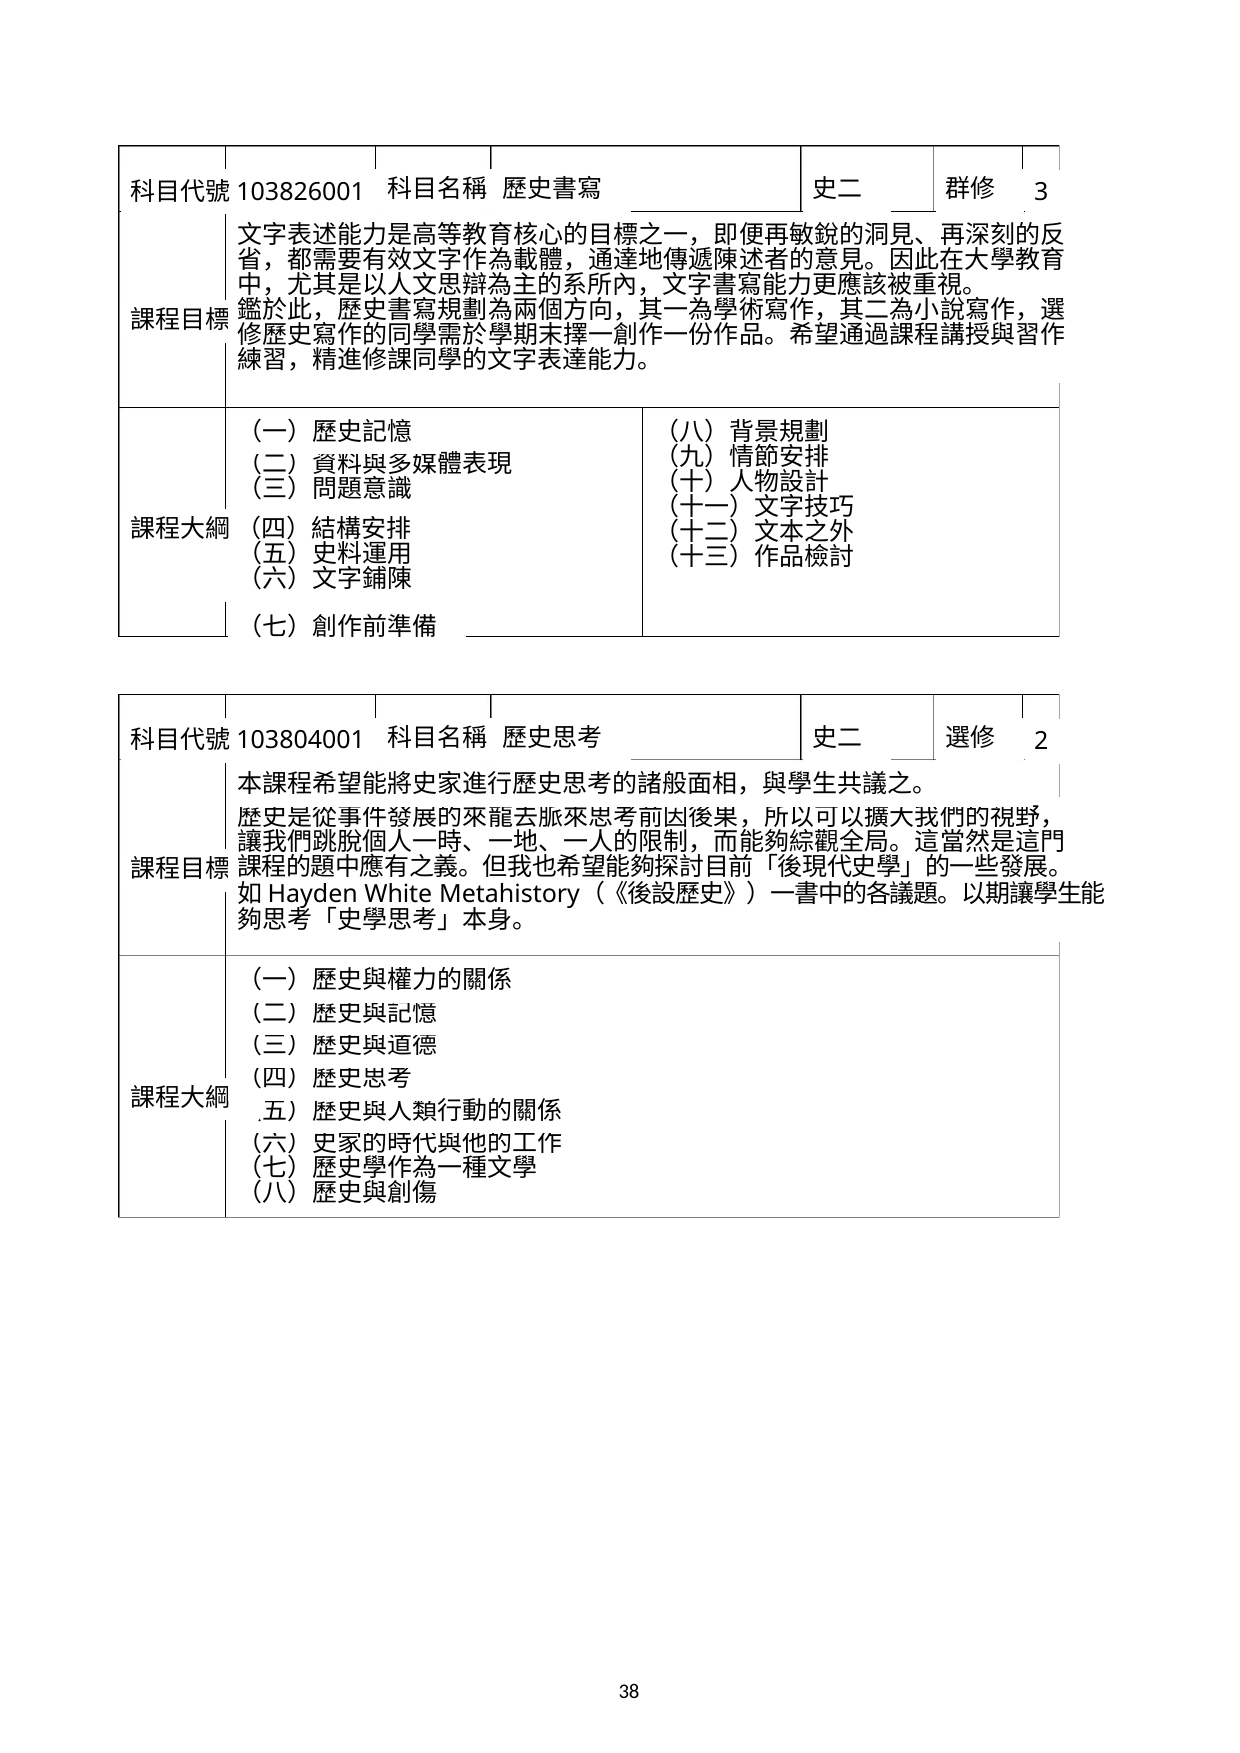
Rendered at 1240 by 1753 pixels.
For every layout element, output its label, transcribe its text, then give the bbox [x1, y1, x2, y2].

text 科目名稱 歷史思考 [387, 727, 622, 752]
text （十二）文本之外 [654, 520, 874, 545]
text 中，尤其是以人文思辯為主的系所內，文字書寫能力更應該被重視。 [237, 274, 1171, 299]
picture [118, 694, 1060, 1218]
text 鑑於此，歷史書寫規劃為兩個方向，其一為學術寫作，其二為小說寫作，選 [237, 299, 1171, 324]
text 文字表述能力是高等教育核心的目標之一，即便再敏銳的洞見、再深刻的反 [237, 224, 1171, 249]
text 修歷史寫作的同學需於學期末擇一創作一份作品。希望通過課程講授與習作 [237, 324, 1171, 349]
text （三）歷史與道德 [237, 1035, 457, 1059]
text 本課程希望能將史家進行歷史思考的諸般面相，與學生共議之。 [237, 773, 1024, 798]
text （九）情節安排 [654, 445, 874, 470]
text 練習，精進修課同學的文字表達能力。 [237, 349, 1171, 374]
text （十）人物設計 [654, 470, 874, 495]
text 課程的題中應有之義。但我也希望能夠探討目前「後現代史學」的一些發展。 [237, 855, 1197, 880]
text 夠思考「史學思考」本身。 [237, 908, 1197, 933]
text 讓我們跳脫個人一時、一地、一人的限制，而能夠綜觀全局。這當然是這門 [237, 830, 1197, 855]
text （六）文字鋪陳 [237, 568, 436, 593]
picture [1033, 764, 1060, 797]
text 史二 [812, 727, 882, 752]
text （四）歷史思考 [237, 1068, 432, 1092]
text 課程目標 [130, 309, 228, 334]
text 省，都需要有效文字作為載體，通達地傳遞陳述者的意見。因此在大學教育 [237, 249, 1171, 274]
text （二）資料與多媒體表現 [237, 452, 535, 477]
text （三）問題意識 [237, 477, 535, 502]
text 課程目標 [130, 858, 228, 883]
text （五）歷史與人類行動的關係 [237, 1099, 593, 1124]
text （十一）文字技巧 [654, 495, 874, 520]
text 課程大綱 [130, 1086, 250, 1111]
text （五）史料運用 [237, 543, 436, 568]
text 38 [618, 1678, 653, 1704]
text （一）歷史與權力的關係 [237, 969, 535, 994]
text 科目代號 103826001 [130, 178, 369, 206]
text 3 [1034, 179, 1066, 206]
text （二）歷史與記憶 [237, 1003, 457, 1026]
text 2 [1034, 728, 1066, 755]
text 史二 [812, 178, 882, 203]
text 科目代號 103804001 [130, 727, 369, 754]
text 科目名稱 歷史書寫 [387, 178, 622, 203]
text （六）史家的時代與他的工作 [237, 1133, 593, 1157]
text 歷史是從事件發展的來龍去脈來思考前因後果，所以可以擴大我們的視野， [237, 805, 1197, 830]
picture [118, 145, 1060, 637]
text （八）歷史與創傷 [237, 1182, 593, 1207]
text （七）創作前準備 [237, 615, 457, 640]
text （八）背景規劃 [654, 420, 874, 445]
text 如 Hayden White Metahistory（《後設歷史》）一書中的各議題。以期讓學生能 [237, 880, 1197, 908]
text （十三）作品檢討 [654, 545, 874, 570]
text 課程大綱 （四）結構安排 [130, 518, 436, 543]
text （七）歷史學作為一種文學 [237, 1157, 593, 1182]
text 選修 [945, 727, 1015, 752]
text 群修 [945, 178, 1015, 203]
text （一）歷史記憶 [237, 420, 432, 445]
